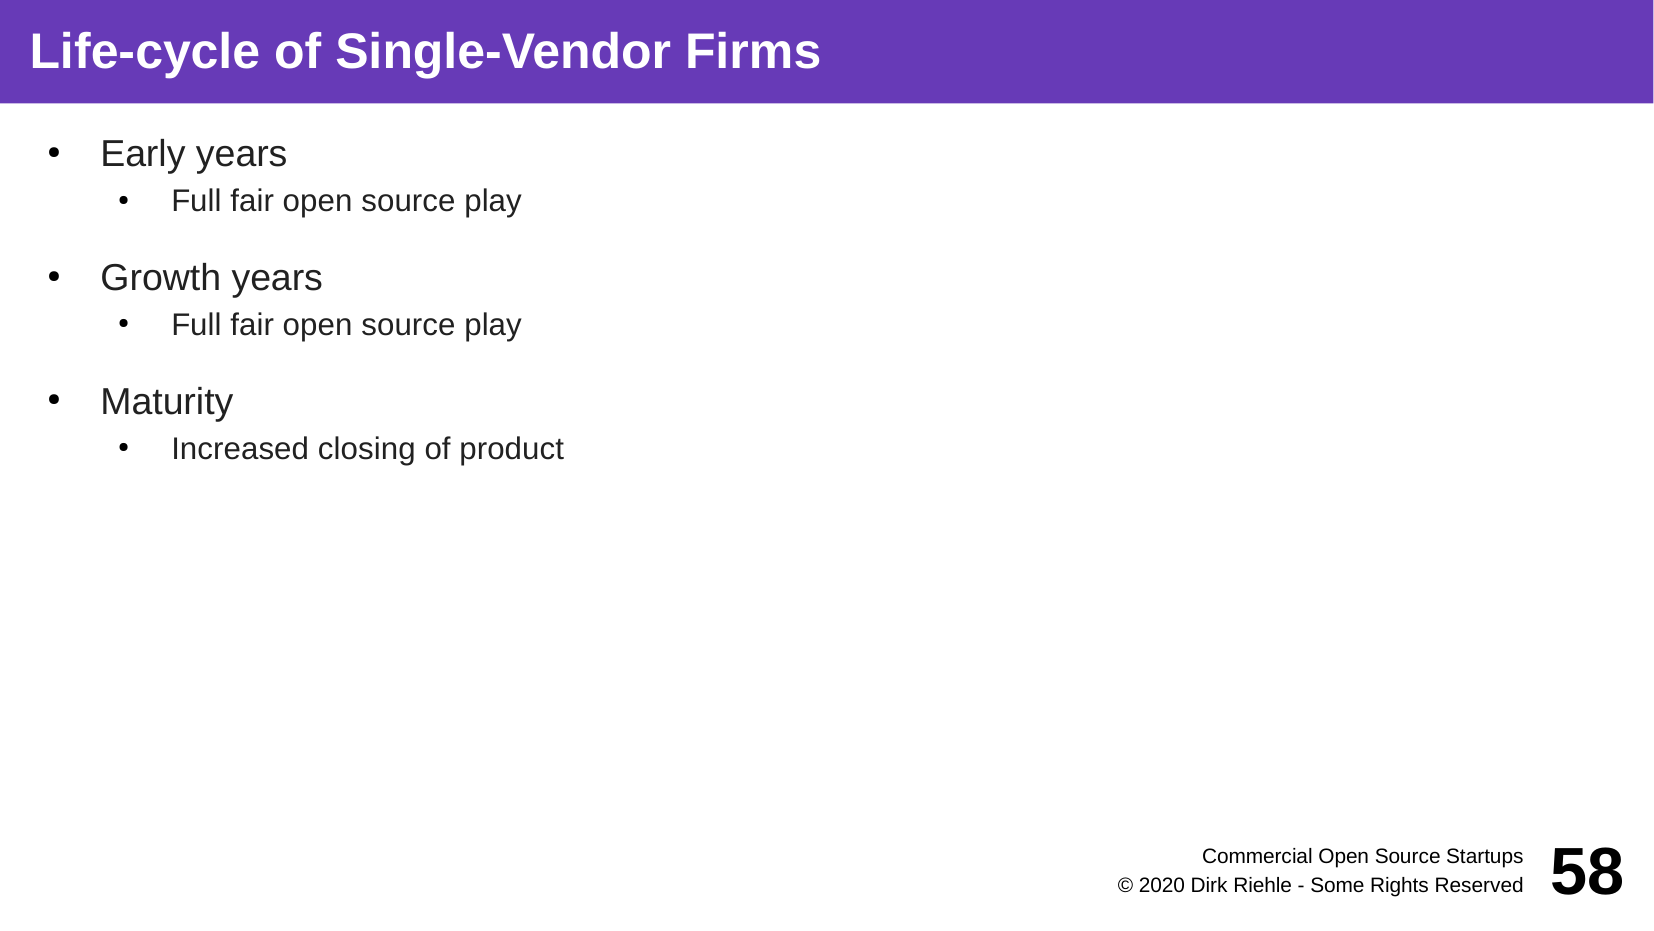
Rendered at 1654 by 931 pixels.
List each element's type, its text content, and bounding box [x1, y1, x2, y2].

title Life-cycle of Single-Vendor Firms [0, 0, 1654, 104]
list Early years Full fair open source play Growth years Full fair open source play Maturity Increased closing of product [29, 132, 1625, 813]
